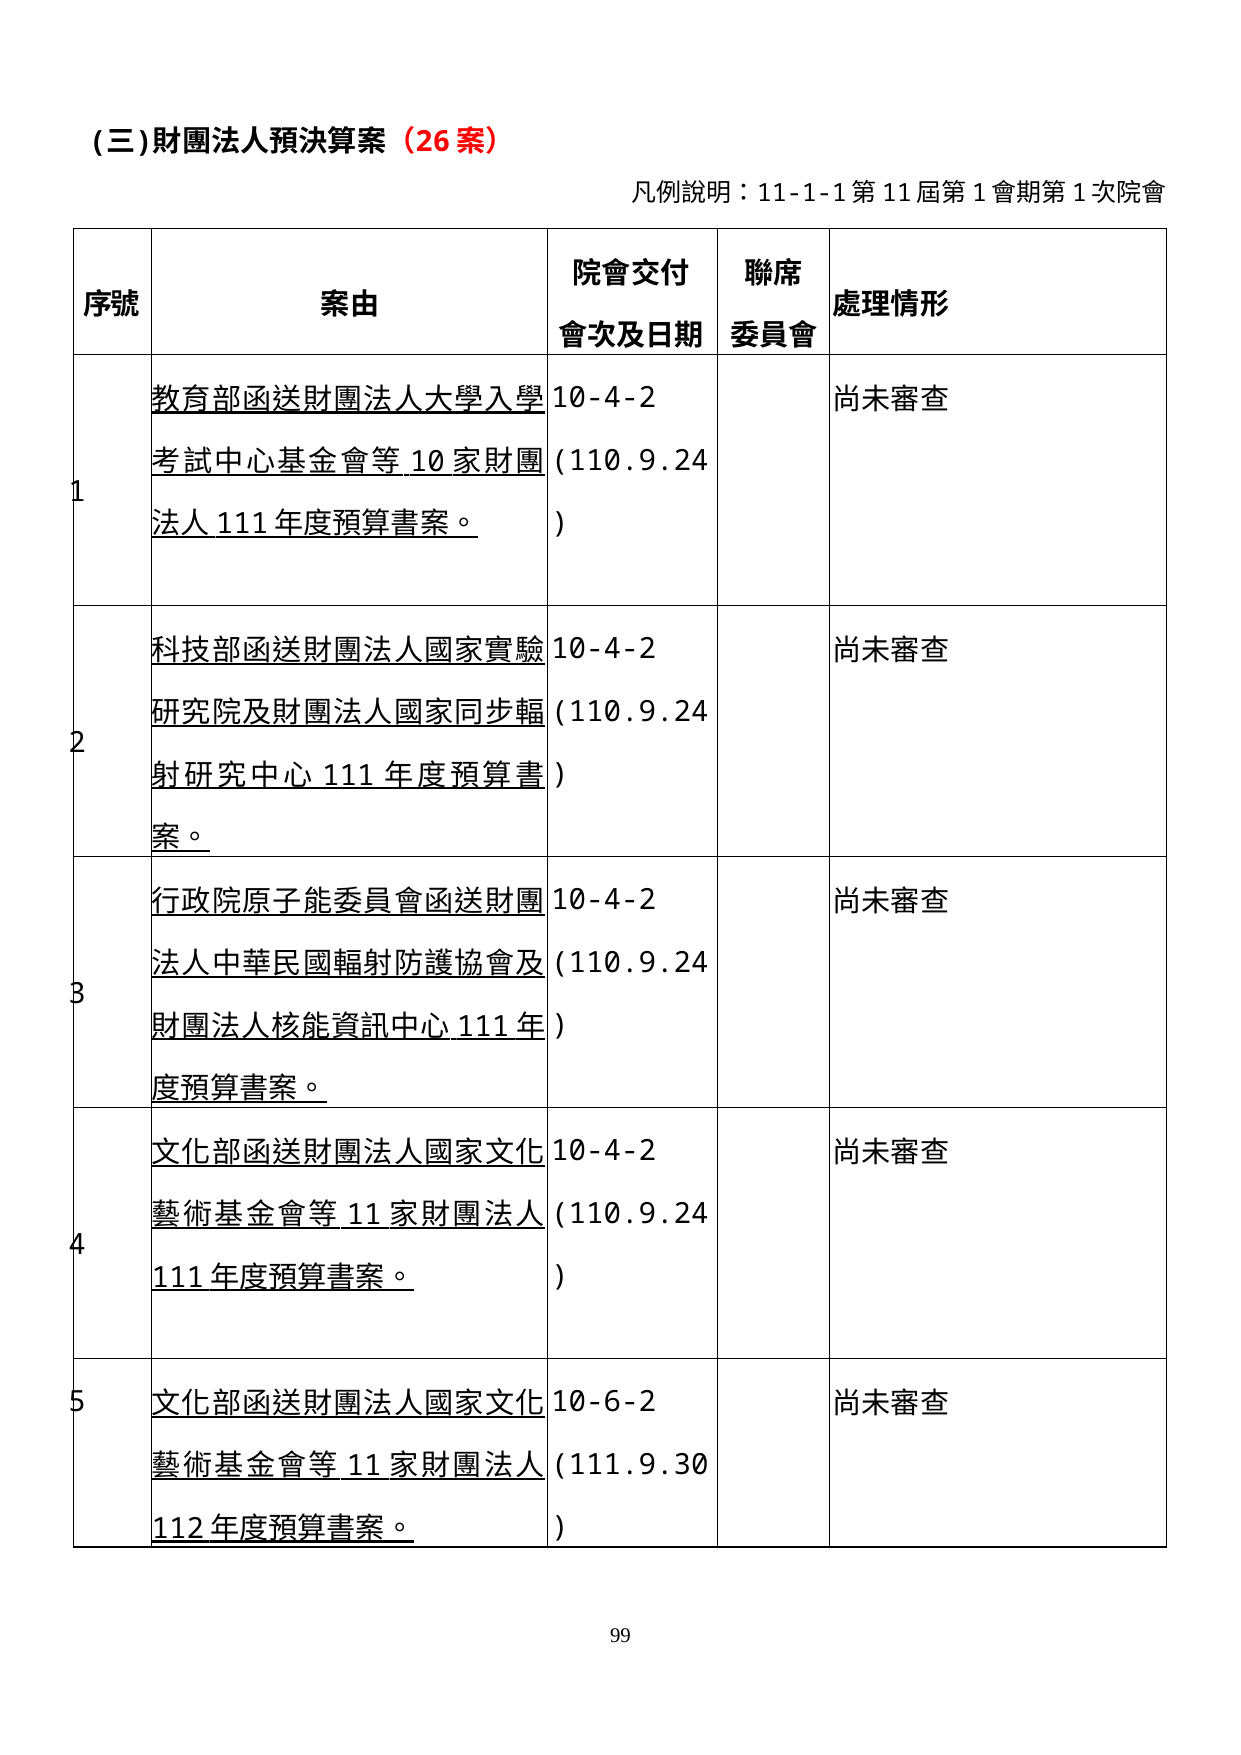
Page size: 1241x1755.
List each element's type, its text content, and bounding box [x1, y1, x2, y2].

table_cell 10-4-2 (110.9.24) [548, 1108, 717, 1358]
table_cell [74, 355, 151, 605]
table_cell [74, 1400, 80, 1409]
table_cell [718, 606, 829, 856]
table_cell 教育部函送財團法人大學入學考試中心基金會等10家財團法人111年度預算書案。 [152, 355, 547, 605]
table_cell 10-4-2 (110.9.24) [548, 857, 717, 1107]
table_cell [718, 1359, 829, 1546]
table_header 序號 [74, 229, 151, 354]
table_cell 尚未審查 [830, 857, 1166, 1107]
table_cell 文化部函送財團法人國家文化藝術基金會等11家財團法人112年度預算書案。 [152, 1359, 547, 1546]
table_header 案由 [152, 229, 547, 354]
table_cell 尚未審查 [830, 1359, 1166, 1546]
table_header 聯席 委員會 [718, 229, 829, 354]
table_cell 尚未審查 [830, 1108, 1166, 1358]
table_cell [74, 1236, 79, 1247]
text 凡例說明：11-1-1第11屆第1會期第1次院會 [74, 173, 1166, 209]
table_cell 10-4-2 (110.9.24) [548, 606, 717, 856]
table_header 處理情形 [830, 229, 1166, 354]
table_cell [74, 733, 80, 745]
table_cell 10-6-2 (111.9.30) [548, 1359, 717, 1546]
table_cell 行政院原子能委員會函送財團法人中華民國輻射防護協會及財團法人核能資訊中心111年度預算書案。 [152, 857, 547, 1107]
table_cell 文化部函送財團法人國家文化藝術基金會等11家財團法人111年度預算書案。 [152, 1108, 547, 1358]
table_cell [74, 606, 151, 856]
table_cell [74, 993, 81, 1001]
table_cell [74, 1108, 151, 1358]
table_cell [74, 857, 151, 1107]
table_cell [74, 984, 80, 991]
table_cell [718, 355, 829, 605]
table_cell [74, 1359, 151, 1546]
text (三)財團法人預決算案（26案） [74, 118, 1166, 160]
table_cell 10-4-2 (110.9.24) [548, 355, 717, 605]
table_cell 科技部函送財團法人國家實驗研究院及財團法人國家同步輻射研究中心111年度預算書案。 [152, 606, 547, 856]
table_cell 尚未審查 [830, 355, 1166, 605]
table_cell 尚未審查 [830, 606, 1166, 856]
table_header 院會交付 會次及日期 [548, 229, 717, 354]
table_cell [718, 857, 829, 1107]
table_cell [718, 1108, 829, 1358]
